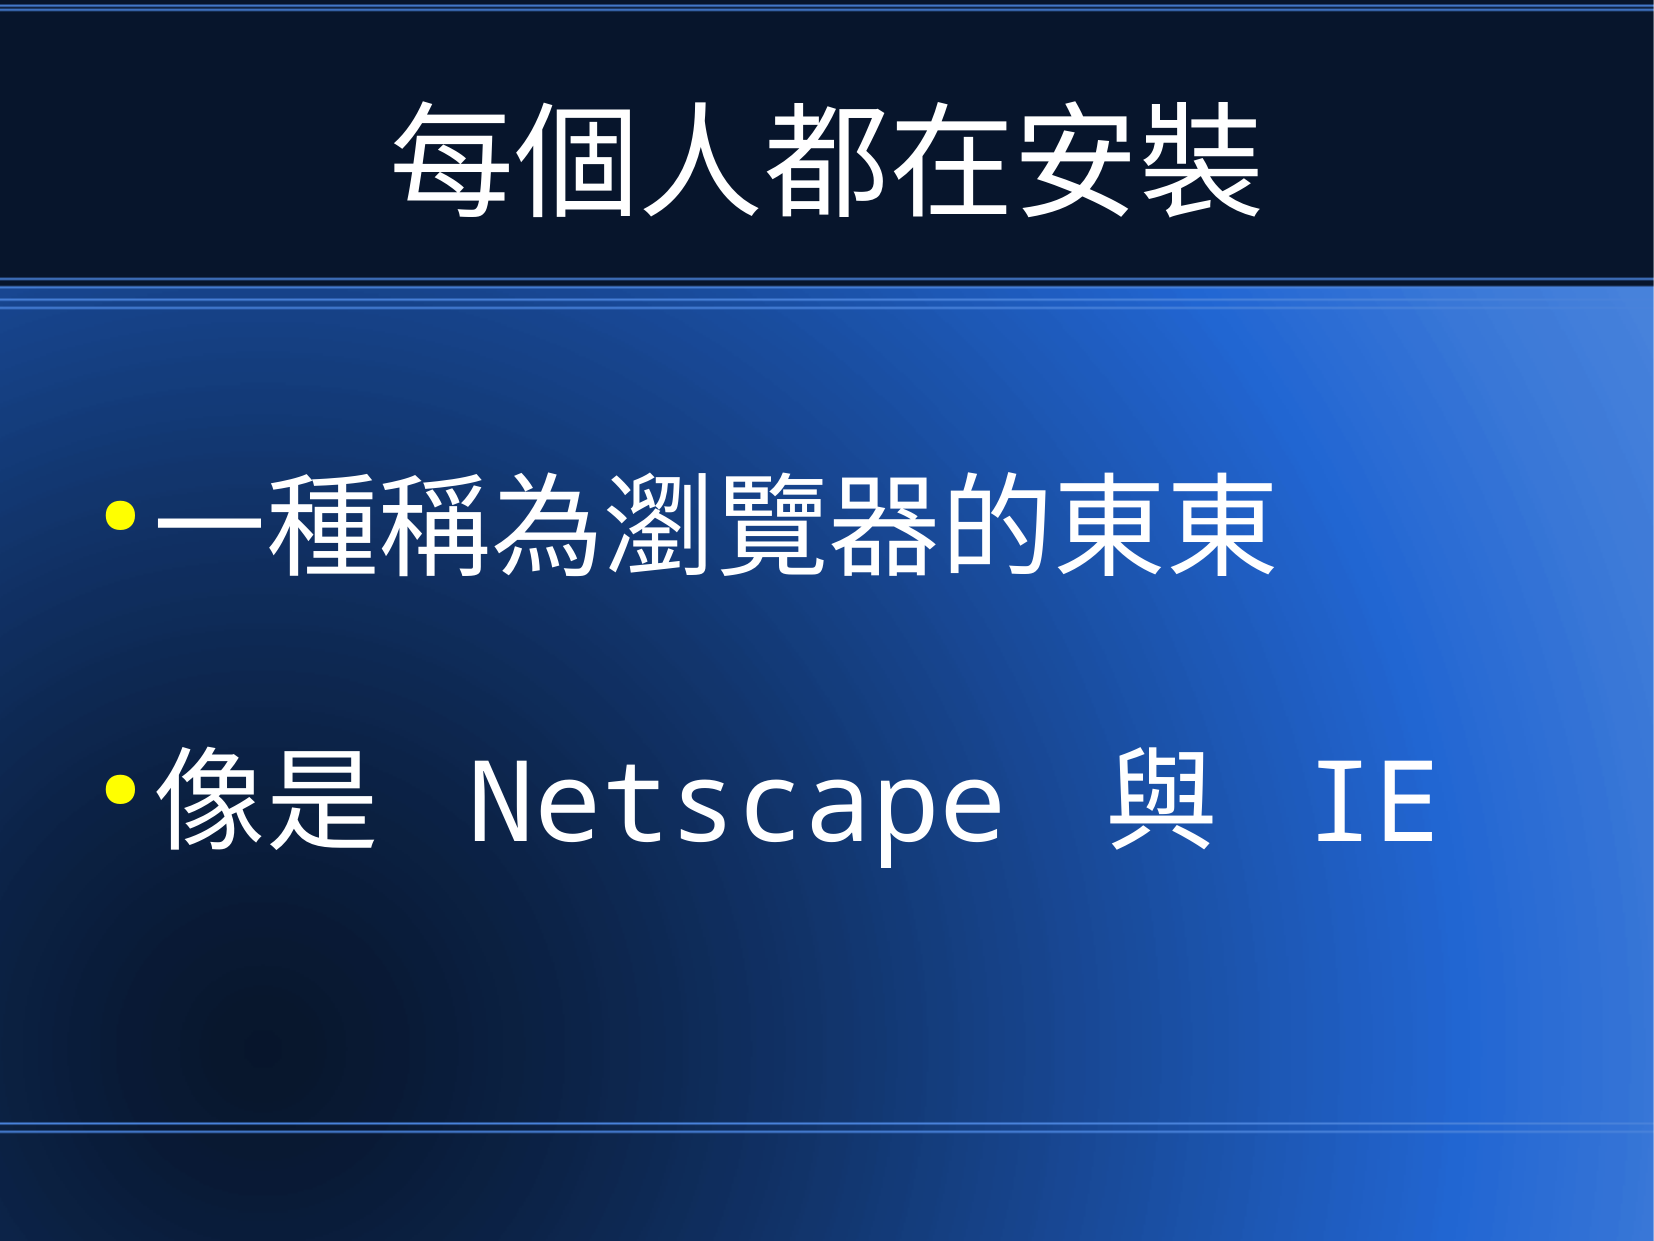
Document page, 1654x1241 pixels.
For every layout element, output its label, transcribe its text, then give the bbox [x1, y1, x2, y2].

title 每個人都在安裝 [82, 49, 1571, 257]
list 一種稱為瀏覽器的東東 像是 Netscape 與 IE [82, 355, 1571, 1241]
picture [0, 0, 1654, 1241]
